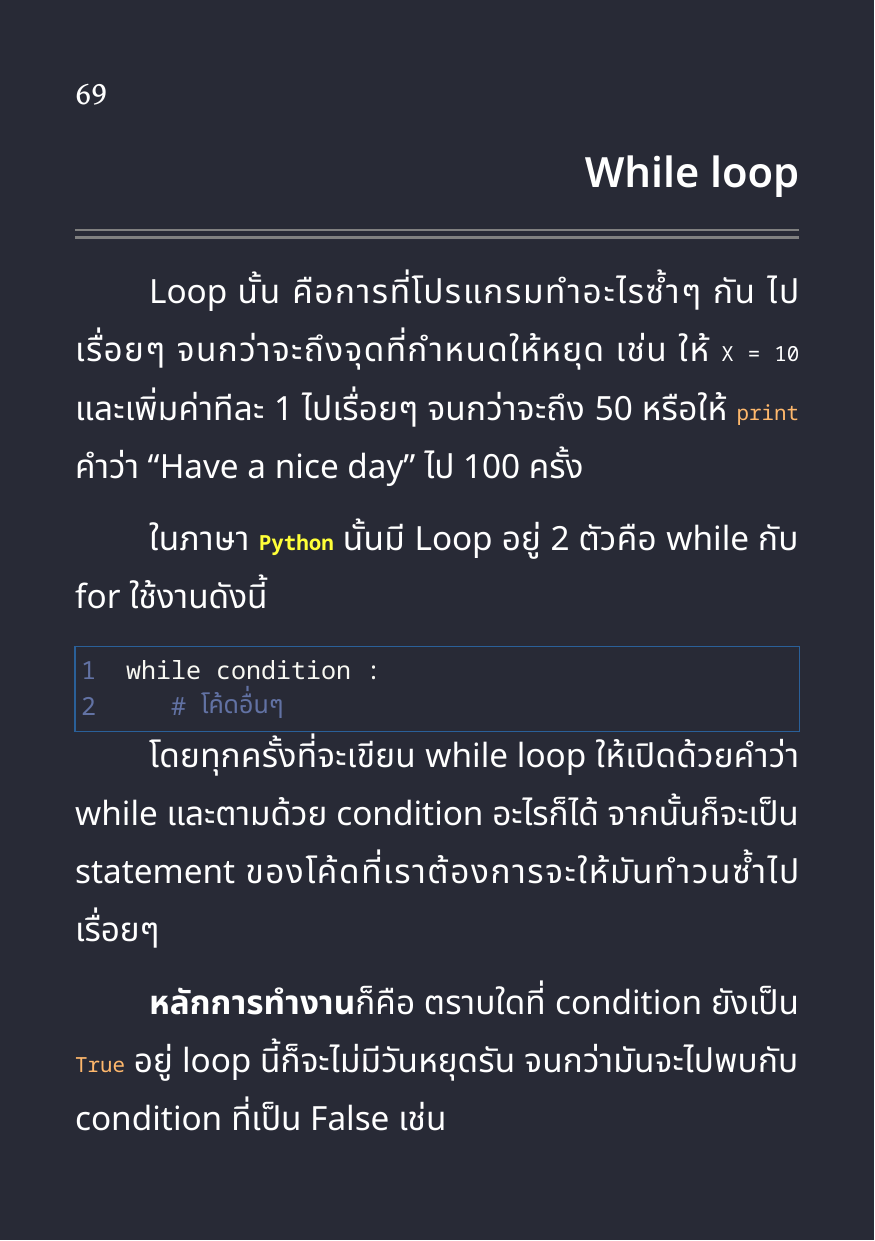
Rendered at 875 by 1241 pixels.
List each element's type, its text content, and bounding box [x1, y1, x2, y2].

subtitle While loop [134, 143, 799, 200]
text ในภาษา Python นั้นมี Loop อยู่ 2 ตัวคือ while กับ for ใช้งานดังนี้ [75, 515, 799, 624]
text Loop นั้น คือการที่โปรแกรมทำอะไรซ้ำๆ กัน ไปเรื่อยๆ จนกว่าจะถึงจุดที่กำหนดให้หยุด เช่น ให้ X = 10 และเพิ่มค่าทีละ 1 ไปเรื่อยๆ จนกว่าจะถึง 50 หรือให้ print คำว่า “Have a nice day” ไป 100 ครั้ง [75, 268, 799, 493]
table_header 1 while condition : 2 # โค้ดอื่นๆ [76, 647, 799, 731]
text หลักการทำงานก็คือ ตราบใดที่ condition ยังเป็น True อยู่ loop นี้ก็จะไม่มีวันหยุดรัน จนกว่ามันจะไปพบกับ condition ที่เป็น False เช่น [75, 978, 799, 1145]
text โดยทุกครั้งที่จะเขียน while loop ให้เปิดด้วยคำว่า while และตามด้วย condition อะไรก็ได้ จากนั้นก็จะเป็น statement ของโค้ดที่เราต้องการจะให้มันทำวนซ้ำไปเรื่อยๆ [75, 732, 799, 956]
